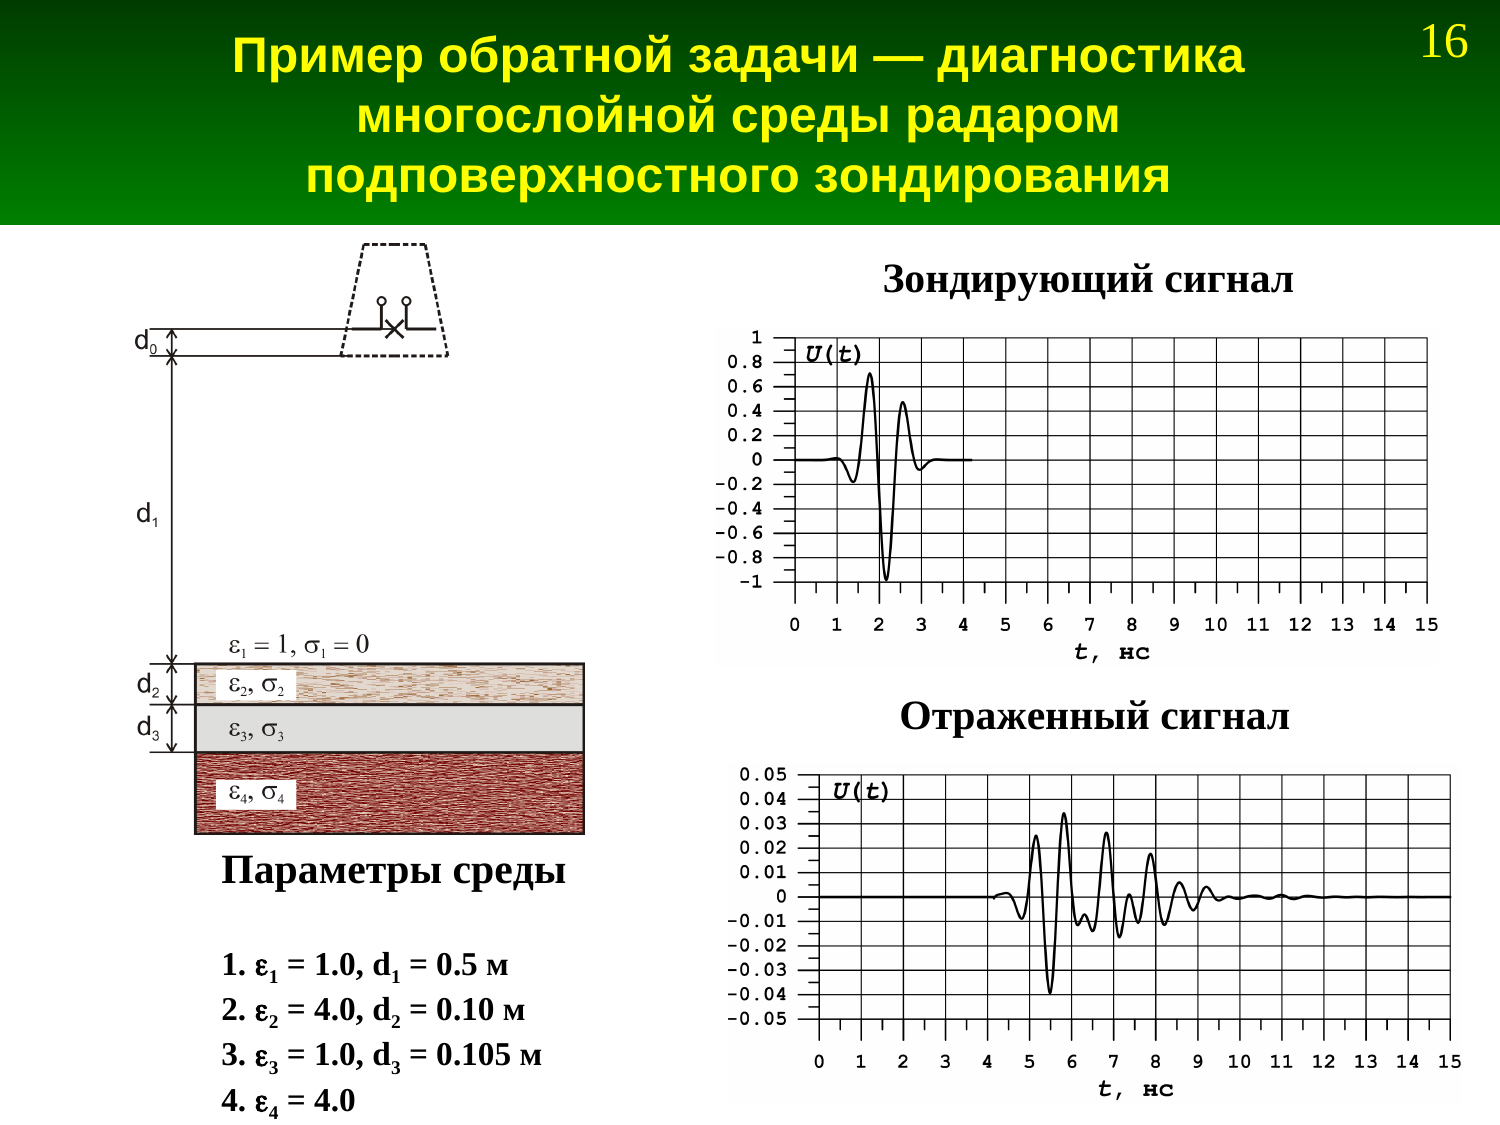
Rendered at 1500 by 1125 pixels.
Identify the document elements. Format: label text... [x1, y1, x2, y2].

picture [134, 243, 585, 835]
picture [714, 326, 1439, 667]
title Пример обратной задачи — диагностика многослойной среды радаром подповерхностного зондирования [88, 15, 1389, 211]
text_box Отраженный сигнал [884, 680, 1306, 747]
text_box Зондирующий сигнал [867, 243, 1310, 309]
picture [726, 763, 1462, 1104]
text_box Параметры среды 1. 1 = 1.0, d1 = 0.5 м 2. 2 = 4.0, d2 = 0.10 м 3. 3 = 1.0, d3 = 0.105 м 4. 4 = 4.0 [206, 834, 582, 1125]
